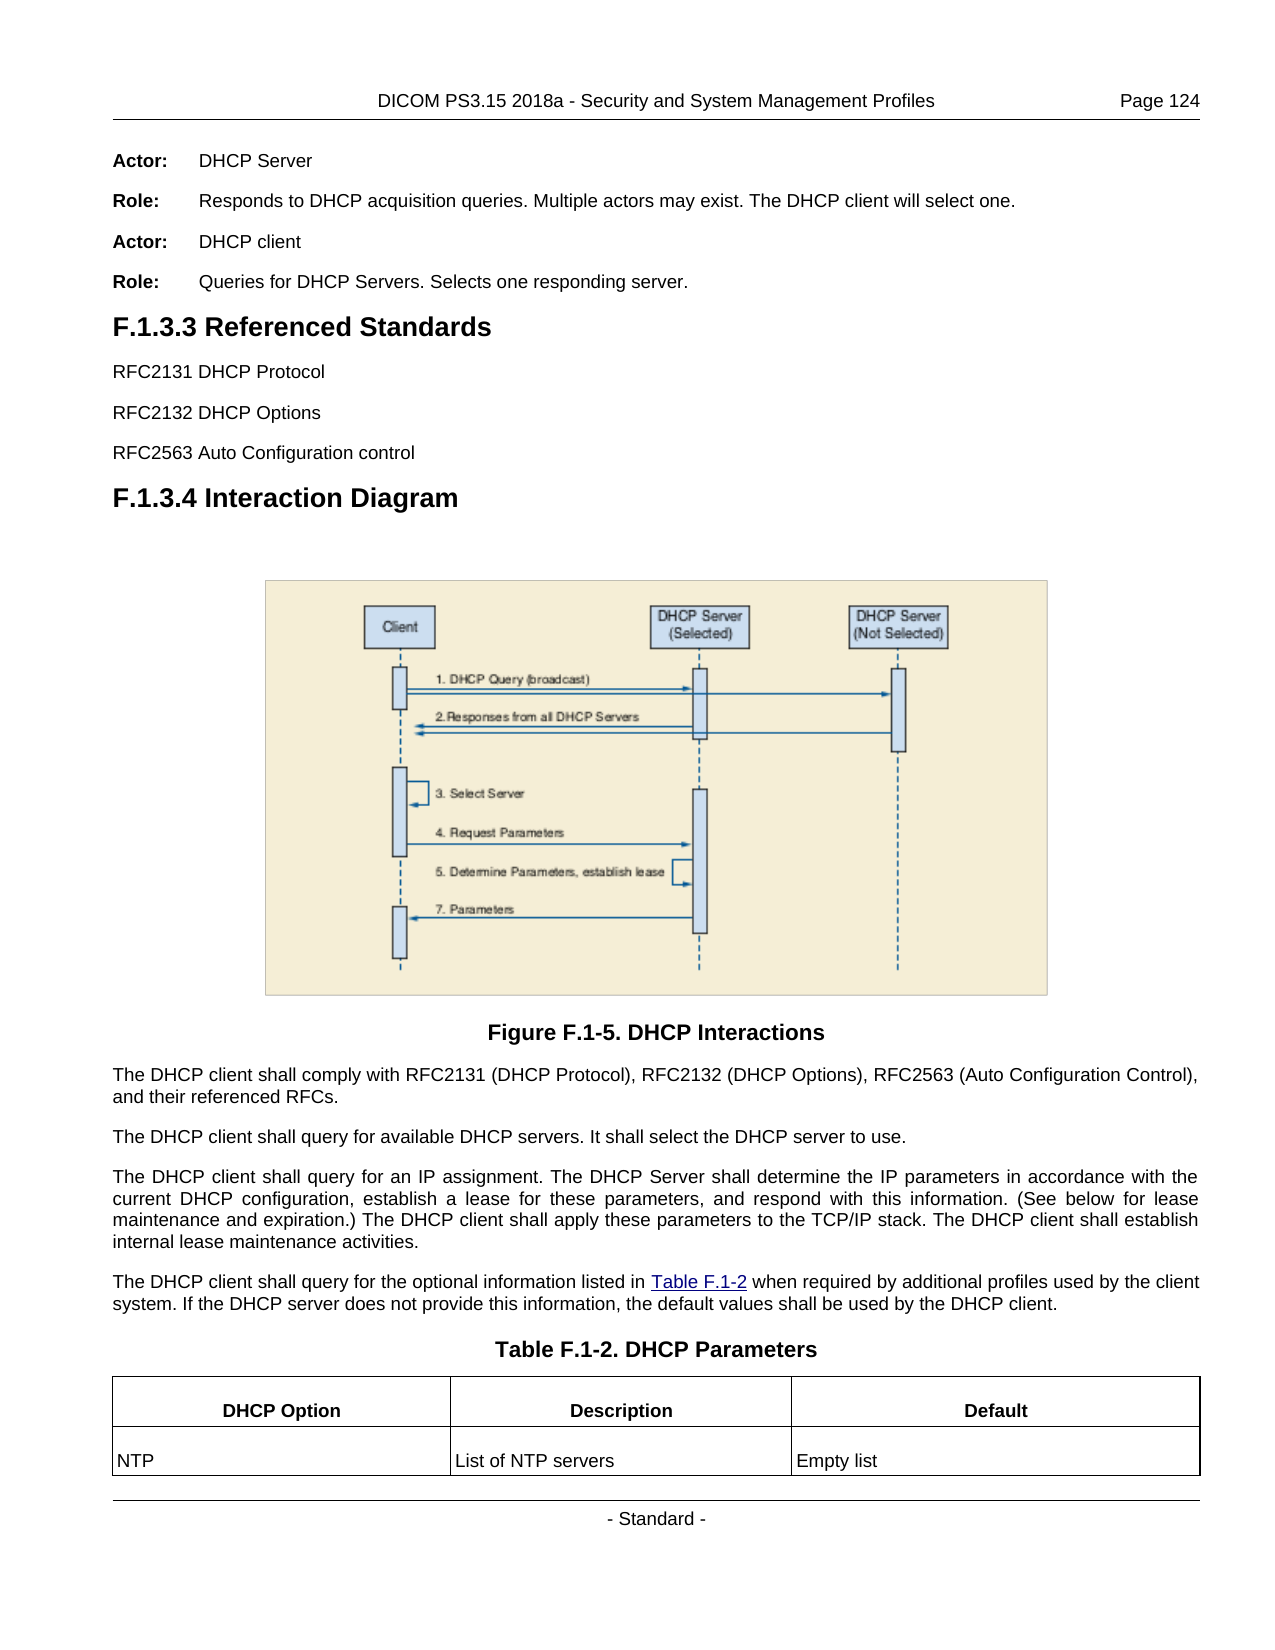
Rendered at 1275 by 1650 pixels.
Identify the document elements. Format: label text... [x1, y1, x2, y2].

text Table F.1-2. DHCP Parameters [112, 1337, 1200, 1362]
text The DHCP client shall query for an IP assignment. The DHCP Server shall determine the IP parameters in accordance with the current DHCP configuration, establish a lease for these parameters, and respond with this information. (See below for lease maintenance and expiration.) The DHCP client shall apply these parameters to the TCP/IP stack. The DHCP client shall establish internal lease maintenance activities. [112, 1166, 1200, 1252]
table_header DHCP Option [113, 1377, 450, 1426]
text Role: Responds to DHCP acquisition queries. Multiple actors may exist. The DHCP client will select one. [112, 190, 1200, 212]
table_header Description [451, 1377, 791, 1426]
text F.1.3.3 Referenced Standards [112, 311, 1200, 342]
table_cell Empty list [792, 1427, 1199, 1475]
text RFC2132 DHCP Options [112, 402, 1200, 423]
text The DHCP client shall query for the optional information listed in Table F.1-2 when required by additional profiles used by the client system. If the DHCP server does not provide this information, the default values shall be used by the DHCP client. [112, 1271, 1200, 1314]
table_cell NTP [113, 1427, 450, 1475]
text RFC2131 DHCP Protocol [112, 361, 1200, 383]
picture [264, 579, 1049, 997]
text F.1.3.4 Interaction Diagram [112, 482, 1200, 513]
table_cell List of NTP servers [451, 1427, 791, 1475]
text The DHCP client shall query for available DHCP servers. It shall select the DHCP server to use. [112, 1126, 1200, 1147]
table_header Default [792, 1377, 1199, 1426]
text Actor: DHCP Server [112, 150, 1200, 172]
text The DHCP client shall comply with RFC2131 (DHCP Protocol), RFC2132 (DHCP Options), RFC2563 (Auto Configuration Control), and their referenced RFCs. [112, 1064, 1200, 1107]
text Role: Queries for DHCP Servers. Selects one responding server. [112, 271, 1200, 292]
text RFC2563 Auto Configuration control [112, 442, 1200, 463]
text Actor: DHCP client [112, 231, 1200, 252]
text Figure F.1-5. DHCP Interactions [112, 1019, 1200, 1045]
